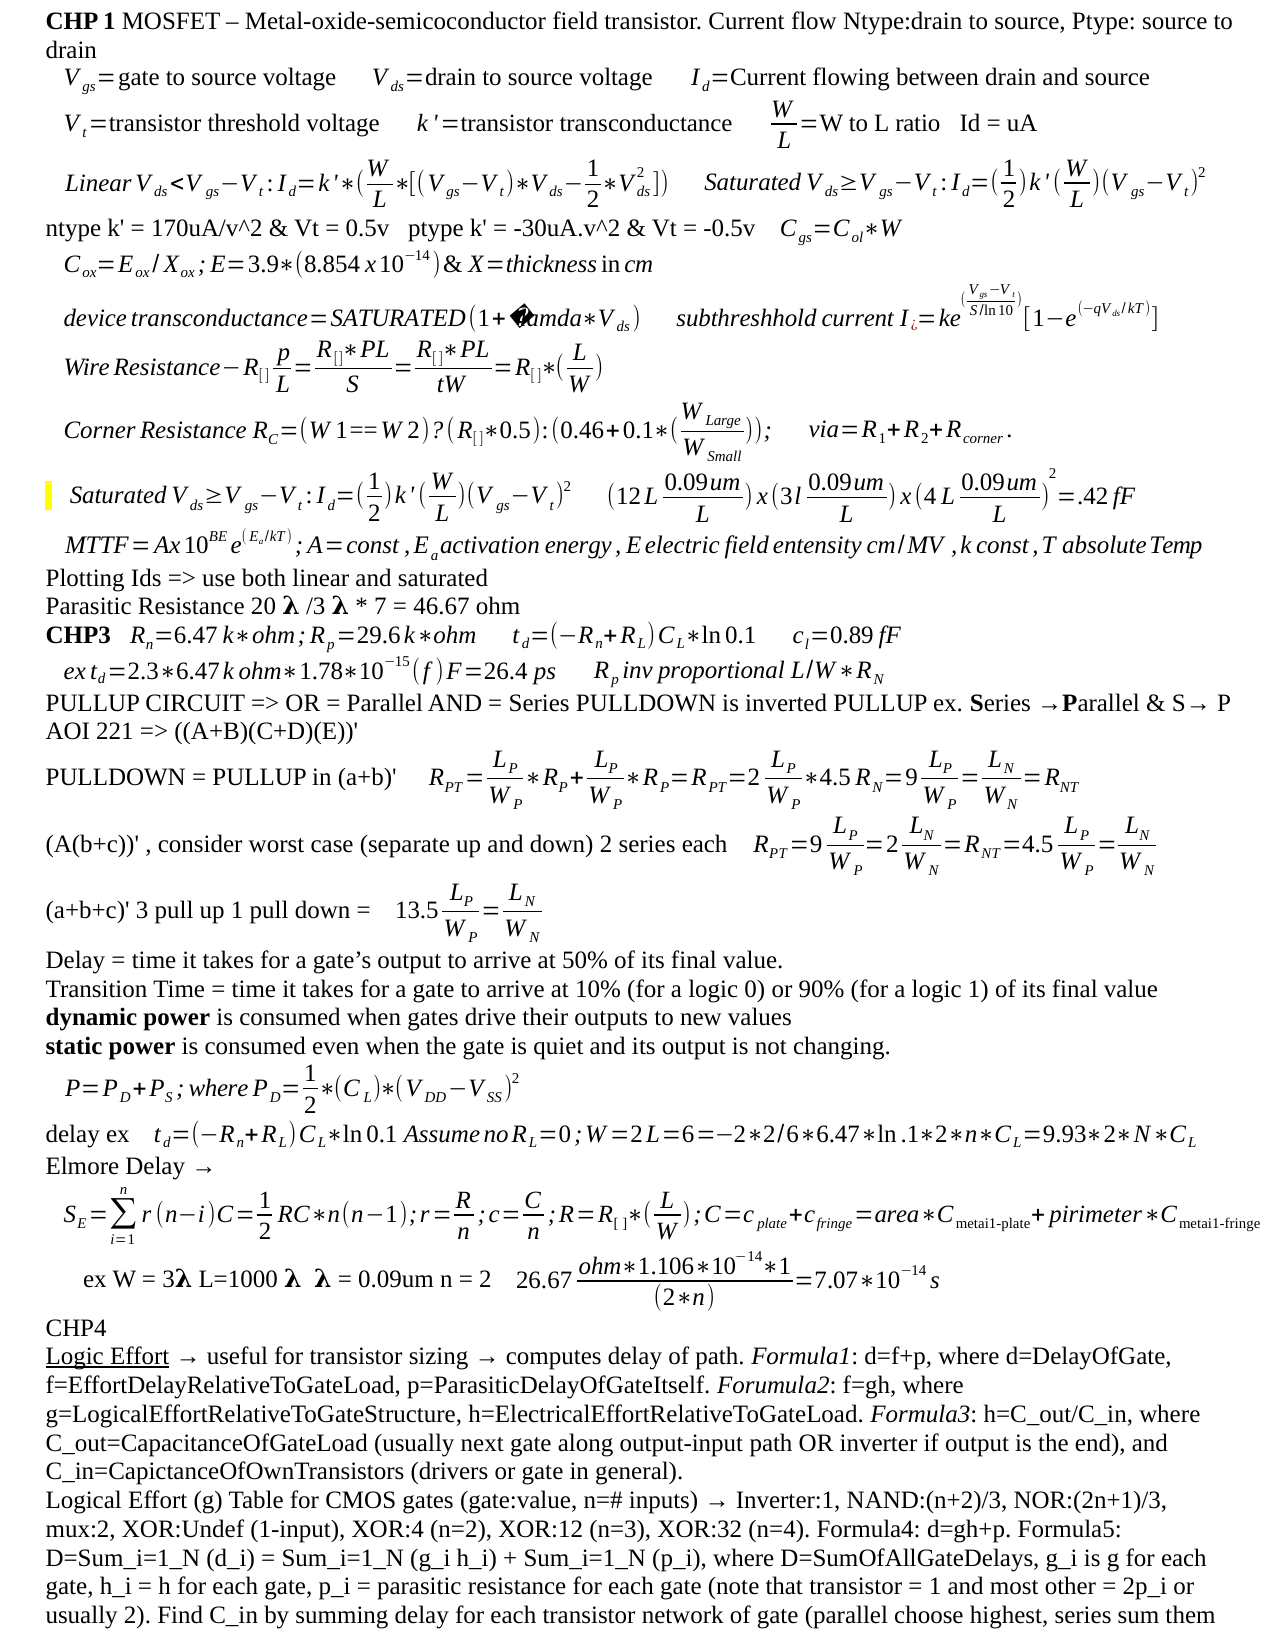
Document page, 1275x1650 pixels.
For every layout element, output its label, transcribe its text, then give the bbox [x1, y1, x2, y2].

text (a+b+c)' 3 pull up 1 pull down = [45, 878, 1236, 945]
text Elmore Delay → [45, 1151, 1236, 1247]
text Plotting Ids => use both linear and saturated [45, 563, 1236, 591]
text CHP 1 MOSFET – Metal-oxide-semicoconductor field transistor. Current flow Ntype:drain to source, Ptype: source to drain [45, 6, 1236, 64]
text ntype k' = 170uA/v^2 & Vt = 0.5v ptype k' = -30uA.v^2 & Vt = -0.5v [45, 213, 1236, 398]
text Id = uA [45, 64, 1236, 213]
text CHP3 [45, 620, 1236, 688]
text ex W = 3𝛌 L=1000 𝛌 𝛌 = 0.09um n = 2 [83, 1247, 1236, 1313]
text PULLDOWN = PULLUP in (a+b)' [45, 745, 1236, 812]
text Parasitic Resistance 20 𝛌 /3 𝛌 * 7 = 46.67 ohm [45, 591, 1236, 620]
text CHP4 [45, 1313, 1236, 1341]
text dynamic power is consumed when gates drive their outputs to new values [45, 1002, 1236, 1031]
text Logic Effort → useful for transistor sizing → computes delay of path. Formula1: d=f+p, where d=DelayOfGate, f=EffortDelayRelativeToGateLoad, p=ParasiticDelayOfGateItself. Forumula2: f=gh, where g=LogicalEffortRelativeToGateStructure, h=ElectricalEffortRelativeToGateLoad. Formula3: h=C_out/C_in, where C_out=CapacitanceOfGateLoad (usually next gate along output-input path OR inverter if output is the end), and C_in=CapictanceOfOwnTransistors (drivers or gate in general). [45, 1341, 1236, 1485]
text Delay = time it takes for a gate’s output to arrive at 50% of its final value. [45, 945, 1236, 974]
text AOI 221 => ((A+B)(C+D)(E))' [45, 716, 1236, 745]
text Transition Time = time it takes for a gate to arrive at 10% (for a logic 0) or 90% (for a logic 1) of its final value [45, 974, 1236, 1002]
text PULLUP CIRCUIT => OR = Parallel AND = Series PULLDOWN is inverted PULLUP ex. Series →Parallel & S→ P [45, 688, 1236, 716]
text static power is consumed even when the gate is quiet and its output is not changing. [45, 1031, 1236, 1060]
text Logical Effort (g) Table for CMOS gates (gate:value, n=# inputs) → Inverter:1, NAND:(n+2)/3, NOR:(2n+1)/3, mux:2, XOR:Undef (1-input), XOR:4 (n=2), XOR:12 (n=3), XOR:32 (n=4). Formula4: d=gh+p. Formula5: D=Sum_i=1_N (d_i) = Sum_i=1_N (g_i h_i) + Sum_i=1_N (p_i), where D=SumOfAllGateDelays, g_i is g for each gate, h_i = h for each gate, p_i = parasitic resistance for each gate (note that transistor = 1 and most other = 2p_i or usually 2). Find C_in by summing delay for each transistor network of gate (parallel choose highest, series sum them [45, 1485, 1236, 1629]
text delay ex [45, 1119, 1236, 1151]
text (A(b+c))' , consider worst case (separate up and down) 2 series each [45, 812, 1236, 878]
